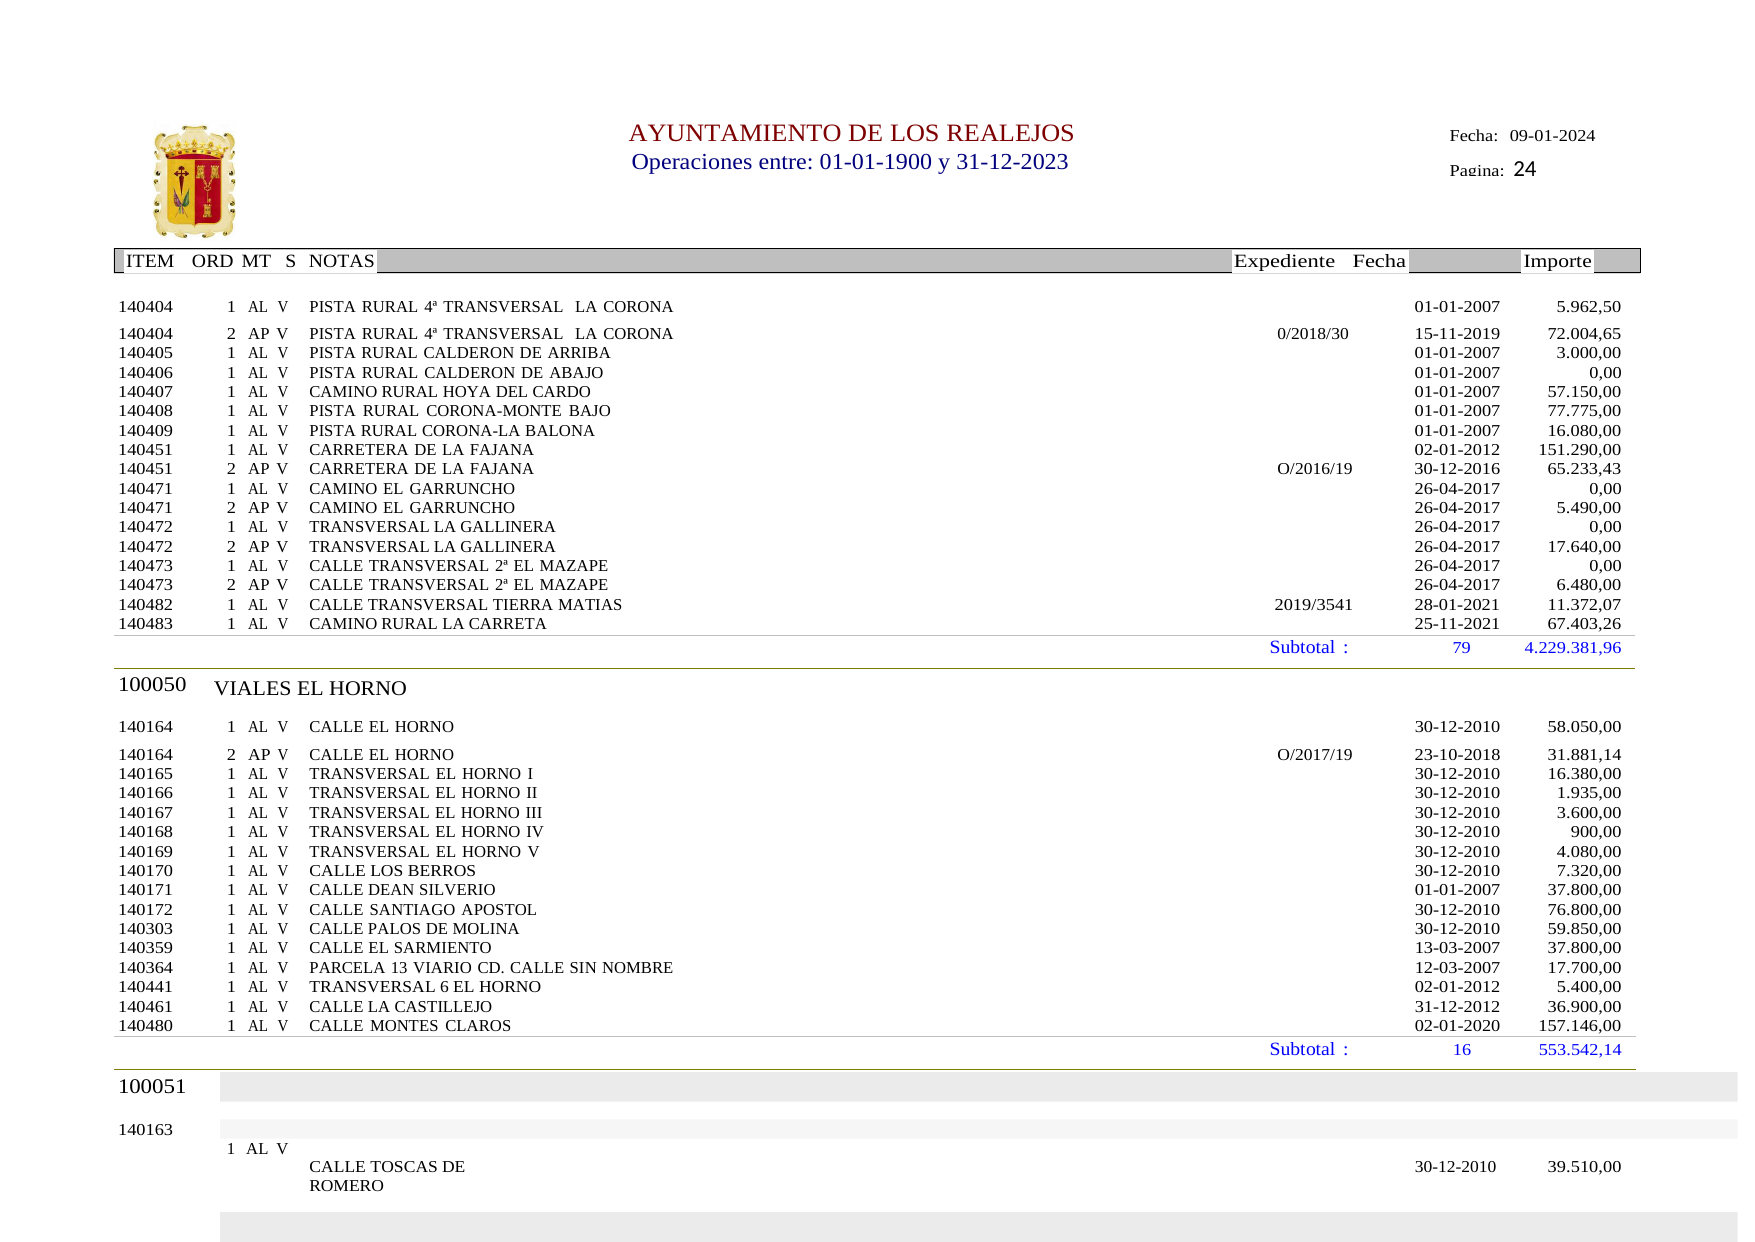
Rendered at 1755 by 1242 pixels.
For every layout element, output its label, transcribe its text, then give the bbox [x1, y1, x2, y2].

table_cell 140170 [114, 862, 200, 881]
text 1 AL V [227, 1139, 289, 1158]
table_cell 140165 [114, 765, 200, 784]
table_cell 0,00 [1512, 518, 1635, 538]
table_cell TRANSVERSAL EL HORNO I [299, 765, 972, 784]
table_cell 72.004,65 [1512, 325, 1635, 344]
table_cell 140404 [114, 325, 200, 344]
table_cell TRANSVERSAL EL HORNO III [299, 804, 972, 823]
table_cell V [274, 959, 299, 978]
table_cell 1 [200, 959, 242, 978]
table_cell 2 [200, 325, 242, 344]
table_cell [972, 383, 1383, 402]
table_cell 30-12-2010 [1383, 765, 1519, 784]
table_cell Subtotal : [972, 636, 1383, 668]
table_cell AL [242, 784, 274, 804]
table_header 5.962,50 [1512, 297, 1635, 325]
table_cell [972, 804, 1383, 823]
table_cell 26-04-2017 [1384, 557, 1512, 576]
table_cell [972, 997, 1383, 1017]
table_cell PARCELA 13 VIARIO CD. CALLE SIN NOMBRE [299, 959, 972, 978]
table_cell TRANSVERSAL EL HORNO V [299, 843, 972, 862]
table_cell 67.403,26 [1512, 615, 1635, 634]
table_cell V [274, 997, 299, 1017]
table_cell 1 [200, 765, 242, 784]
table_cell [972, 784, 1383, 804]
table_cell 31-12-2012 [1383, 997, 1519, 1017]
table_cell 16.080,00 [1512, 421, 1635, 441]
table_cell AL V [242, 441, 299, 460]
table_cell 140480 [114, 1017, 200, 1036]
table_cell 26-04-2017 [1384, 518, 1512, 538]
table_cell 553.542,14 [1519, 1037, 1636, 1069]
table_cell 140473 [114, 576, 200, 596]
table_cell PISTA RURAL CORONA-MONTE BAJO [299, 402, 972, 421]
table_cell 1 [200, 1017, 242, 1036]
table_cell 17.700,00 [1519, 959, 1636, 978]
table_header AL [242, 718, 274, 746]
table_cell TRANSVERSAL 6 EL HORNO [299, 978, 972, 997]
table_cell 1 [200, 596, 242, 615]
table_cell CALLE PALOS DE MOLINA [299, 920, 972, 939]
table_header PISTA RURAL 4ª TRANSVERSAL LA CORONA [299, 297, 972, 325]
table_cell CARRETERA DE LA FAJANA [299, 441, 972, 460]
table_header V [274, 718, 299, 746]
table_cell V [274, 881, 299, 901]
text 100051 [118, 1074, 187, 1098]
table_cell V [274, 939, 299, 959]
table_cell V [274, 823, 299, 842]
table_cell 11.372,07 [1512, 596, 1635, 615]
table_cell 140364 [114, 959, 200, 978]
table_cell [200, 1037, 242, 1069]
table_header 58.050,00 [1519, 718, 1636, 746]
table_cell 1 [200, 939, 242, 959]
table_cell PISTA RURAL CALDERON DE ARRIBA [299, 344, 972, 363]
table_cell [972, 901, 1383, 920]
table_cell AP V [242, 325, 299, 344]
text 39.510,00 [1547, 1156, 1652, 1176]
table_cell 140408 [114, 402, 200, 421]
table_cell [972, 823, 1383, 842]
table_cell AL [242, 939, 274, 959]
table_cell [242, 1037, 274, 1069]
table_cell TRANSVERSAL EL HORNO II [299, 784, 972, 804]
table_cell Subtotal : [972, 1037, 1383, 1069]
table_cell AL V [242, 596, 299, 615]
table_cell 7.320,00 [1519, 862, 1636, 881]
table_cell 6.480,00 [1512, 576, 1635, 596]
table_cell 2 [200, 538, 242, 557]
table_cell [299, 1037, 972, 1069]
table_cell 1 [200, 823, 242, 842]
table_cell [972, 615, 1383, 634]
table_cell AL [242, 959, 274, 978]
text CALLE TOSCAS DE ROMERO [309, 1156, 544, 1195]
table_cell [114, 1037, 200, 1069]
table_cell CALLE MONTES CLAROS [299, 1017, 972, 1036]
table_cell 140472 [114, 518, 200, 538]
table_cell 900,00 [1519, 823, 1636, 842]
table_cell CALLE SANTIAGO APOSTOL [299, 901, 972, 920]
table_cell AL V [242, 480, 299, 499]
table_cell 140472 [114, 538, 200, 557]
table_cell 1 [200, 997, 242, 1017]
table_cell 3.000,00 [1512, 344, 1635, 363]
table_cell [972, 344, 1383, 363]
table_cell 1 [200, 383, 242, 402]
table_cell 140168 [114, 823, 200, 842]
table_cell 26-04-2017 [1384, 480, 1512, 499]
table_cell 02-01-2012 [1384, 441, 1512, 460]
table_cell CALLE EL SARMIENTO [299, 939, 972, 959]
table_cell 1 [200, 421, 242, 441]
table_cell AL [242, 765, 274, 784]
table_cell 1 [200, 920, 242, 939]
table_cell 140473 [114, 557, 200, 576]
table_cell CAMINO EL GARRUNCHO [299, 480, 972, 499]
table_cell 1 [200, 784, 242, 804]
table_cell 1 [200, 441, 242, 460]
table_cell 3.600,00 [1519, 804, 1636, 823]
table_cell [972, 518, 1383, 538]
table_cell 30-12-2010 [1383, 920, 1519, 939]
table_cell 2 [200, 746, 242, 765]
table_cell V [274, 978, 299, 997]
table_cell 01-01-2007 [1384, 402, 1512, 421]
table_cell 37.800,00 [1519, 881, 1636, 901]
table_cell AL V [242, 402, 299, 421]
table_cell CALLE DEAN SILVERIO [299, 881, 972, 901]
table_cell 5.490,00 [1512, 499, 1635, 518]
table_cell [972, 538, 1383, 557]
table_header [972, 718, 1383, 746]
table_cell 4.080,00 [1519, 843, 1636, 862]
table_cell CALLE EL HORNO [299, 746, 972, 765]
table_cell 30-12-2010 [1383, 843, 1519, 862]
table_cell 26-04-2017 [1384, 499, 1512, 518]
table_cell CALLE TRANSVERSAL 2ª EL MAZAPE [299, 576, 972, 596]
table_cell 13-03-2007 [1383, 939, 1519, 959]
table_cell AL V [242, 421, 299, 441]
table_cell V [274, 862, 299, 881]
table_cell 02-01-2020 [1383, 1017, 1519, 1036]
table_cell V [274, 746, 299, 765]
table_cell [242, 636, 299, 668]
table_cell AL [242, 920, 274, 939]
table_cell 1 [200, 804, 242, 823]
table_cell 140409 [114, 421, 200, 441]
table_cell [972, 920, 1383, 939]
table_cell AP V [242, 576, 299, 596]
table_cell AL V [242, 518, 299, 538]
table_cell 01-01-2007 [1384, 344, 1512, 363]
table_header 140404 [114, 297, 200, 325]
table_cell V [274, 784, 299, 804]
table_cell AL [242, 823, 274, 842]
text VIALES EL HORNO [213, 676, 1652, 700]
table_cell 23-10-2018 [1383, 746, 1519, 765]
table_cell 140451 [114, 441, 200, 460]
table_cell PISTA RURAL CORONA-LA BALONA [299, 421, 972, 441]
table_cell 26-04-2017 [1384, 576, 1512, 596]
text 30-12-2010 [1414, 1156, 1499, 1176]
table_cell 4.229.381,96 [1512, 636, 1635, 668]
table_cell [274, 1037, 299, 1069]
table_header 140164 [114, 718, 200, 746]
table_cell 1 [200, 557, 242, 576]
table_cell 0/2018/30 [972, 325, 1383, 344]
table_cell 140451 [114, 460, 200, 479]
table_cell V [274, 901, 299, 920]
table_cell [972, 843, 1383, 862]
table_cell [972, 363, 1383, 383]
text 100050 [118, 672, 187, 696]
table_cell 26-04-2017 [1384, 538, 1512, 557]
table_cell 1 [200, 843, 242, 862]
table_cell AP [242, 746, 274, 765]
table_cell CAMINO RURAL HOYA DEL CARDO [299, 383, 972, 402]
table_cell [972, 421, 1383, 441]
table_cell [972, 576, 1383, 596]
table_cell AL [242, 978, 274, 997]
table_cell 1 [200, 862, 242, 881]
table_cell 2 [200, 499, 242, 518]
table_cell 76.800,00 [1519, 901, 1636, 920]
table_cell 15-11-2019 [1384, 325, 1512, 344]
table_cell [299, 636, 972, 668]
table_cell O/2017/19 [972, 746, 1383, 765]
table_cell AL V [242, 557, 299, 576]
table_cell 1 [200, 615, 242, 634]
table_cell 17.640,00 [1512, 538, 1635, 557]
table_cell TRANSVERSAL LA GALLINERA [299, 518, 972, 538]
table_cell 57.150,00 [1512, 383, 1635, 402]
table_cell 1 [200, 402, 242, 421]
table_cell CALLE TRANSVERSAL 2ª EL MAZAPE [299, 557, 972, 576]
table_cell [200, 636, 242, 668]
table_cell 140482 [114, 596, 200, 615]
table_cell 0,00 [1512, 480, 1635, 499]
table_cell 2 [200, 576, 242, 596]
table_cell 28-01-2021 [1384, 596, 1512, 615]
table_cell 1 [200, 480, 242, 499]
table_cell 157.146,00 [1519, 1017, 1636, 1036]
table_cell 1 [200, 344, 242, 363]
table_cell 5.400,00 [1519, 978, 1636, 997]
table_cell 140172 [114, 901, 200, 920]
table_cell 30-12-2010 [1383, 784, 1519, 804]
table_cell TRANSVERSAL EL HORNO IV [299, 823, 972, 842]
table_cell [972, 557, 1383, 576]
table_cell [972, 862, 1383, 881]
table_cell 1 [200, 363, 242, 383]
table_cell 12-03-2007 [1383, 959, 1519, 978]
table_cell 0,00 [1512, 557, 1635, 576]
table_cell V [274, 843, 299, 862]
table_cell AL [242, 881, 274, 901]
table_cell 30-12-2010 [1383, 862, 1519, 881]
table_cell 140166 [114, 784, 200, 804]
table_cell 77.775,00 [1512, 402, 1635, 421]
table_cell 59.850,00 [1519, 920, 1636, 939]
table_cell AL V [242, 615, 299, 634]
table_cell 01-01-2007 [1384, 363, 1512, 383]
table_header 1 [200, 718, 242, 746]
table_cell 79 [1384, 636, 1512, 668]
table_cell 36.900,00 [1519, 997, 1636, 1017]
table_cell V [274, 765, 299, 784]
table_cell 1 [200, 518, 242, 538]
table_cell 140471 [114, 499, 200, 518]
table_cell 30-12-2010 [1383, 804, 1519, 823]
table_header [972, 297, 1383, 325]
table_cell [972, 881, 1383, 901]
table_cell 30-12-2010 [1383, 901, 1519, 920]
table_cell 31.881,14 [1519, 746, 1636, 765]
table_cell 140441 [114, 978, 200, 997]
table_cell 37.800,00 [1519, 939, 1636, 959]
table_cell 02-01-2012 [1383, 978, 1519, 997]
table_cell AL [242, 901, 274, 920]
table_cell 140359 [114, 939, 200, 959]
table_cell 1 [200, 901, 242, 920]
table_cell AP V [242, 538, 299, 557]
table_cell 140407 [114, 383, 200, 402]
table_cell AL V [242, 344, 299, 363]
table_cell CAMINO RURAL LA CARRETA [299, 615, 972, 634]
table_cell 140164 [114, 746, 200, 765]
table_header AL V [242, 297, 299, 325]
table_cell 140405 [114, 344, 200, 363]
table_cell [972, 939, 1383, 959]
table_cell [972, 1017, 1383, 1036]
table_cell 1.935,00 [1519, 784, 1636, 804]
table_cell V [274, 920, 299, 939]
table_cell 2019/3541 [972, 596, 1383, 615]
table_cell AP V [242, 499, 299, 518]
table_cell 01-01-2007 [1384, 383, 1512, 402]
table_cell V [274, 1017, 299, 1036]
table_cell 01-01-2007 [1383, 881, 1519, 901]
table_cell 16.380,00 [1519, 765, 1636, 784]
table_cell AL V [242, 363, 299, 383]
table_cell [972, 441, 1383, 460]
table_cell AL [242, 804, 274, 823]
table_cell 151.290,00 [1512, 441, 1635, 460]
table_cell CAMINO EL GARRUNCHO [299, 499, 972, 518]
table_header 1 [200, 297, 242, 325]
table_cell 30-12-2016 [1384, 460, 1512, 479]
table_cell 16 [1383, 1037, 1519, 1069]
table_cell 140471 [114, 480, 200, 499]
table_cell CALLE LA CASTILLEJO [299, 997, 972, 1017]
table_cell AL [242, 1017, 274, 1036]
table_cell 30-12-2010 [1383, 823, 1519, 842]
table_cell 01-01-2007 [1384, 421, 1512, 441]
table_cell 1 [200, 978, 242, 997]
table_cell [972, 765, 1383, 784]
text 140163 [118, 1119, 173, 1138]
table_cell AL [242, 997, 274, 1017]
table_cell 140167 [114, 804, 200, 823]
table_header CALLE EL HORNO [299, 718, 972, 746]
table_cell PISTA RURAL 4ª TRANSVERSAL LA CORONA [299, 325, 972, 344]
table_cell 140483 [114, 615, 200, 634]
table_cell CALLE TRANSVERSAL TIERRA MATIAS [299, 596, 972, 615]
table_cell 140169 [114, 843, 200, 862]
table_cell [972, 402, 1383, 421]
table_cell PISTA RURAL CALDERON DE ABAJO [299, 363, 972, 383]
table_cell 2 [200, 460, 242, 479]
table_cell AL [242, 862, 274, 881]
table_cell 140171 [114, 881, 200, 901]
table_cell CALLE LOS BERROS [299, 862, 972, 881]
table_cell 0,00 [1512, 363, 1635, 383]
table_cell 65.233,43 [1512, 460, 1635, 479]
table_header 01-01-2007 [1384, 297, 1512, 325]
table_cell [114, 636, 200, 668]
table_cell V [274, 804, 299, 823]
table_cell 25-11-2021 [1384, 615, 1512, 634]
table_cell CARRETERA DE LA FAJANA [299, 460, 972, 479]
table_cell [972, 499, 1383, 518]
table_header 30-12-2010 [1383, 718, 1519, 746]
table_cell [972, 978, 1383, 997]
table_cell [972, 480, 1383, 499]
table_cell AL [242, 843, 274, 862]
table_cell [972, 959, 1383, 978]
table_cell 140461 [114, 997, 200, 1017]
table_cell AP V [242, 460, 299, 479]
table_cell TRANSVERSAL LA GALLINERA [299, 538, 972, 557]
table_cell 1 [200, 881, 242, 901]
table_cell 140303 [114, 920, 200, 939]
table_cell O/2016/19 [972, 460, 1383, 479]
table_cell 140406 [114, 363, 200, 383]
table_cell AL V [242, 383, 299, 402]
